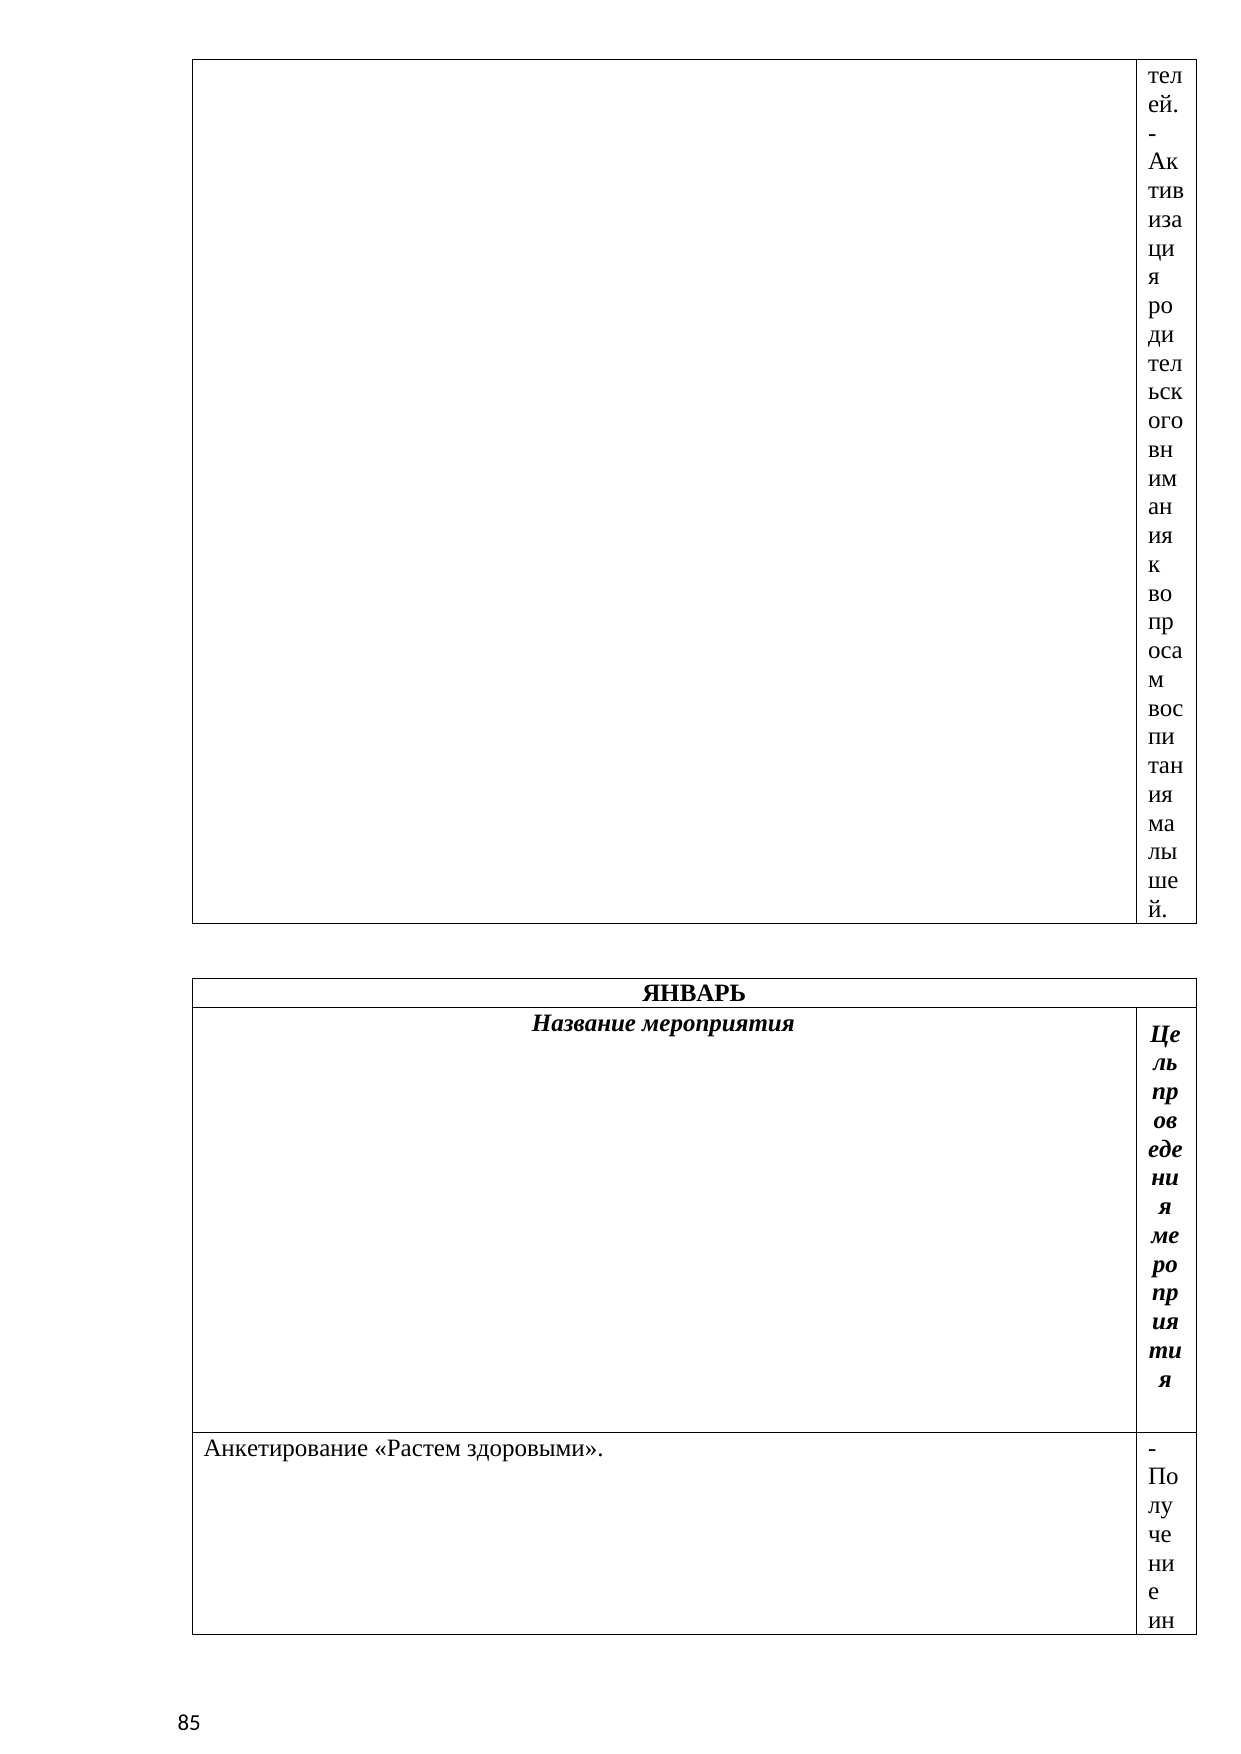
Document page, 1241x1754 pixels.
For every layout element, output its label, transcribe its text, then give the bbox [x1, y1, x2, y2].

table_cell Анкетирование «Растем здоровыми». [193, 1433, 1136, 1634]
table_cell телей. - Активизация родительского внимания к вопросам воспитания малышей. [1137, 60, 1196, 923]
table_cell Цель проведения мероприятия [1137, 1008, 1196, 1432]
table_cell -Получение ин [1137, 1433, 1196, 1634]
table_cell [193, 60, 1136, 923]
table_cell Название мероприятия [193, 1008, 1136, 1432]
table_header ЯНВАРЬ [193, 979, 1196, 1007]
